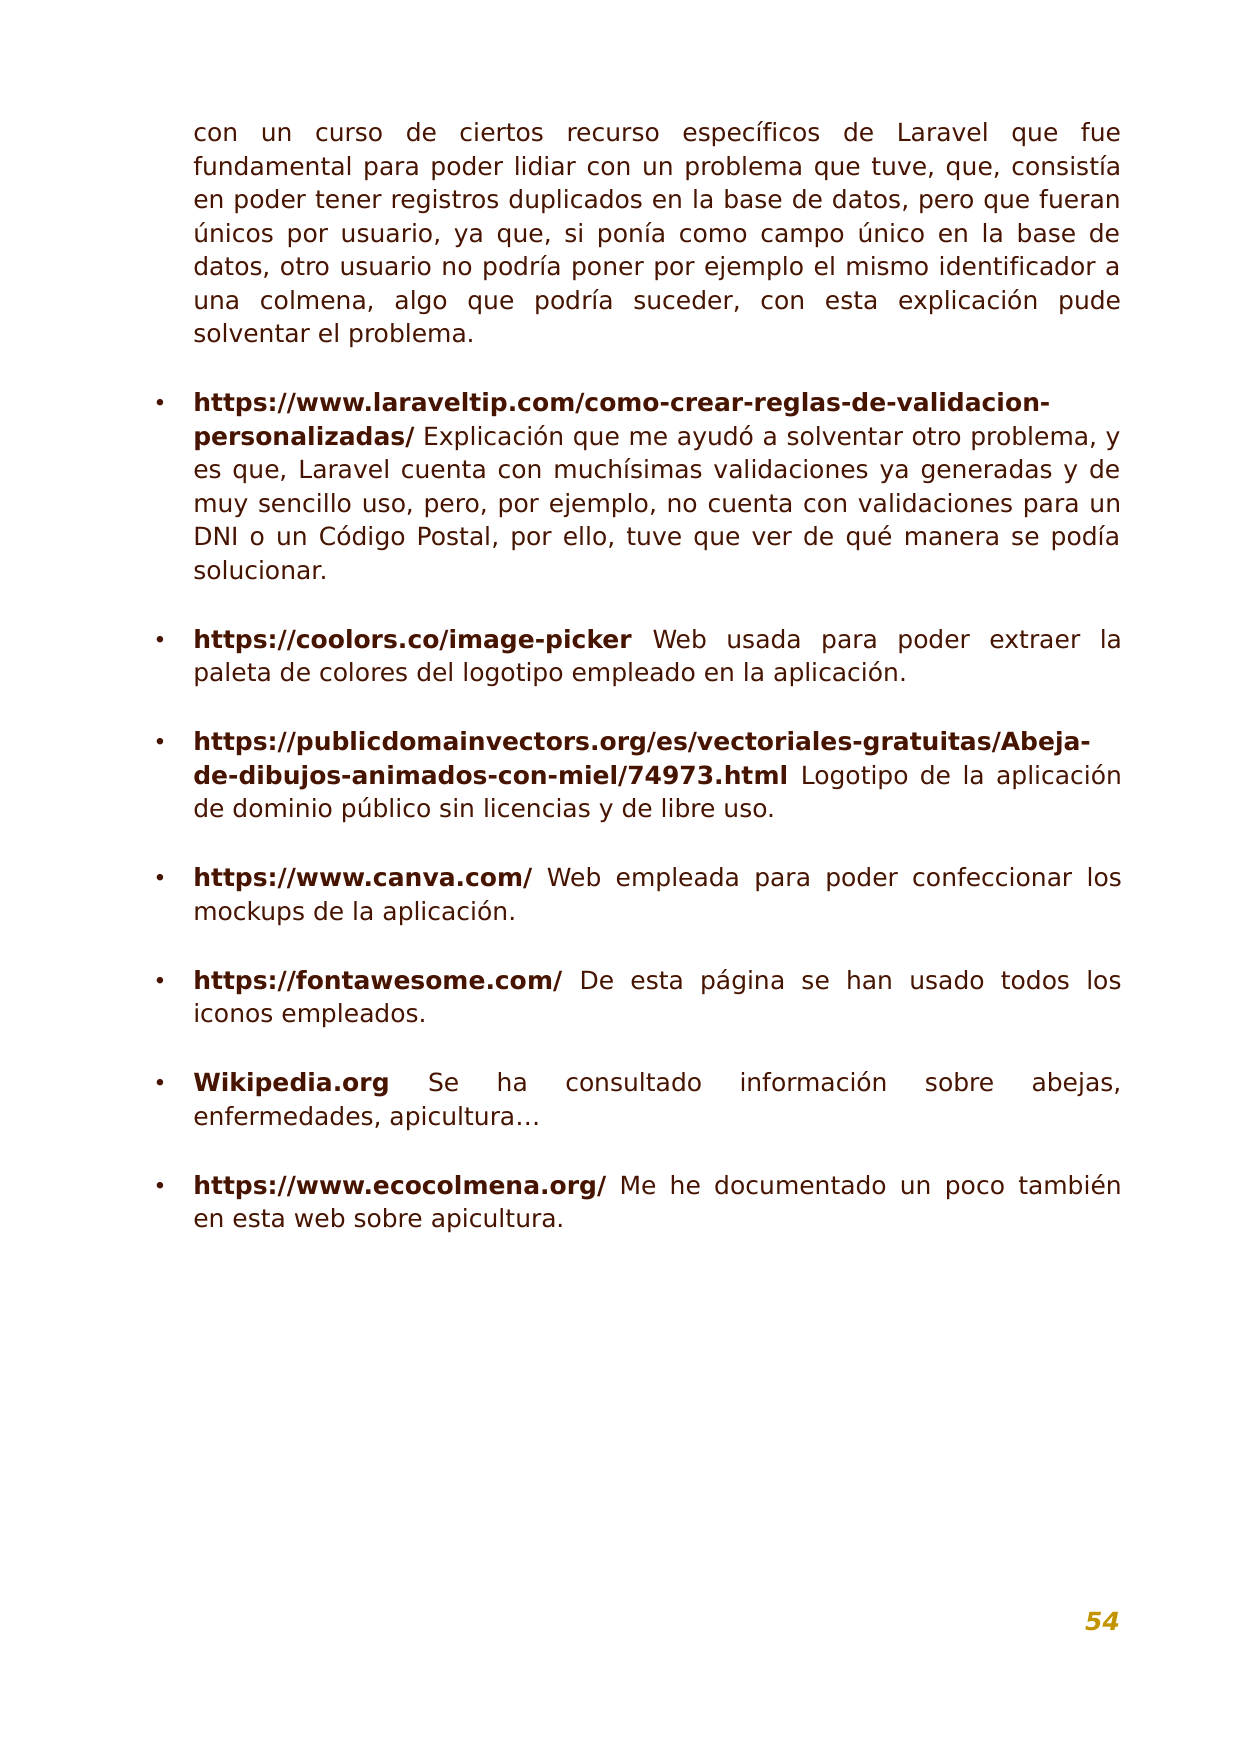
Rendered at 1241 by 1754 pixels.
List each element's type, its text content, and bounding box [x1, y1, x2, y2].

list https://coolors.co/image-picker Web usada para poder extraer la paleta de colores del logotipo empleado en la aplicación. [156, 625, 1122, 688]
list https://www.laraveltip.com/como-crear-reglas-de-validacion-personalizadas/ Explicación que me ayudó a solventar otro problema, y es que, Laravel cuenta con muchísimas validaciones ya generadas y de muy sencillo uso, pero, por ejemplo, no cuenta con validaciones para un DNI o un Código Postal, por ello, tuve que ver de qué manera se podía solucionar. [156, 388, 1122, 585]
list https://www.canva.com/ Web empleada para poder confeccionar los mockups de la aplicación. [156, 863, 1122, 926]
list https://www.ecocolmena.org/ Me he documentado un poco también en esta web sobre apicultura. [156, 1171, 1122, 1234]
list con un curso de ciertos recurso específicos de Laravel que fue fundamental para poder lidiar con un problema que tuve, que, consistía en poder tener registros duplicados en la base de datos, pero que fueran únicos por usuario, ya que, si ponía como campo único en la base de datos, otro usuario no podría poner por ejemplo el mismo identificador a una colmena, algo que podría suceder, con esta explicación pude solventar el problema. [156, 118, 1122, 348]
list https://fontawesome.com/ De esta página se han usado todos los iconos empleados. [156, 966, 1122, 1029]
list https://publicdomainvectors.org/es/vectoriales-gratuitas/Abeja-de-dibujos-animados-con-miel/74973.html Logotipo de la aplicación de dominio público sin licencias y de libre uso. [156, 727, 1122, 824]
list Wikipedia.org Se ha consultado información sobre abejas, enfermedades, apicultura… [156, 1068, 1122, 1131]
